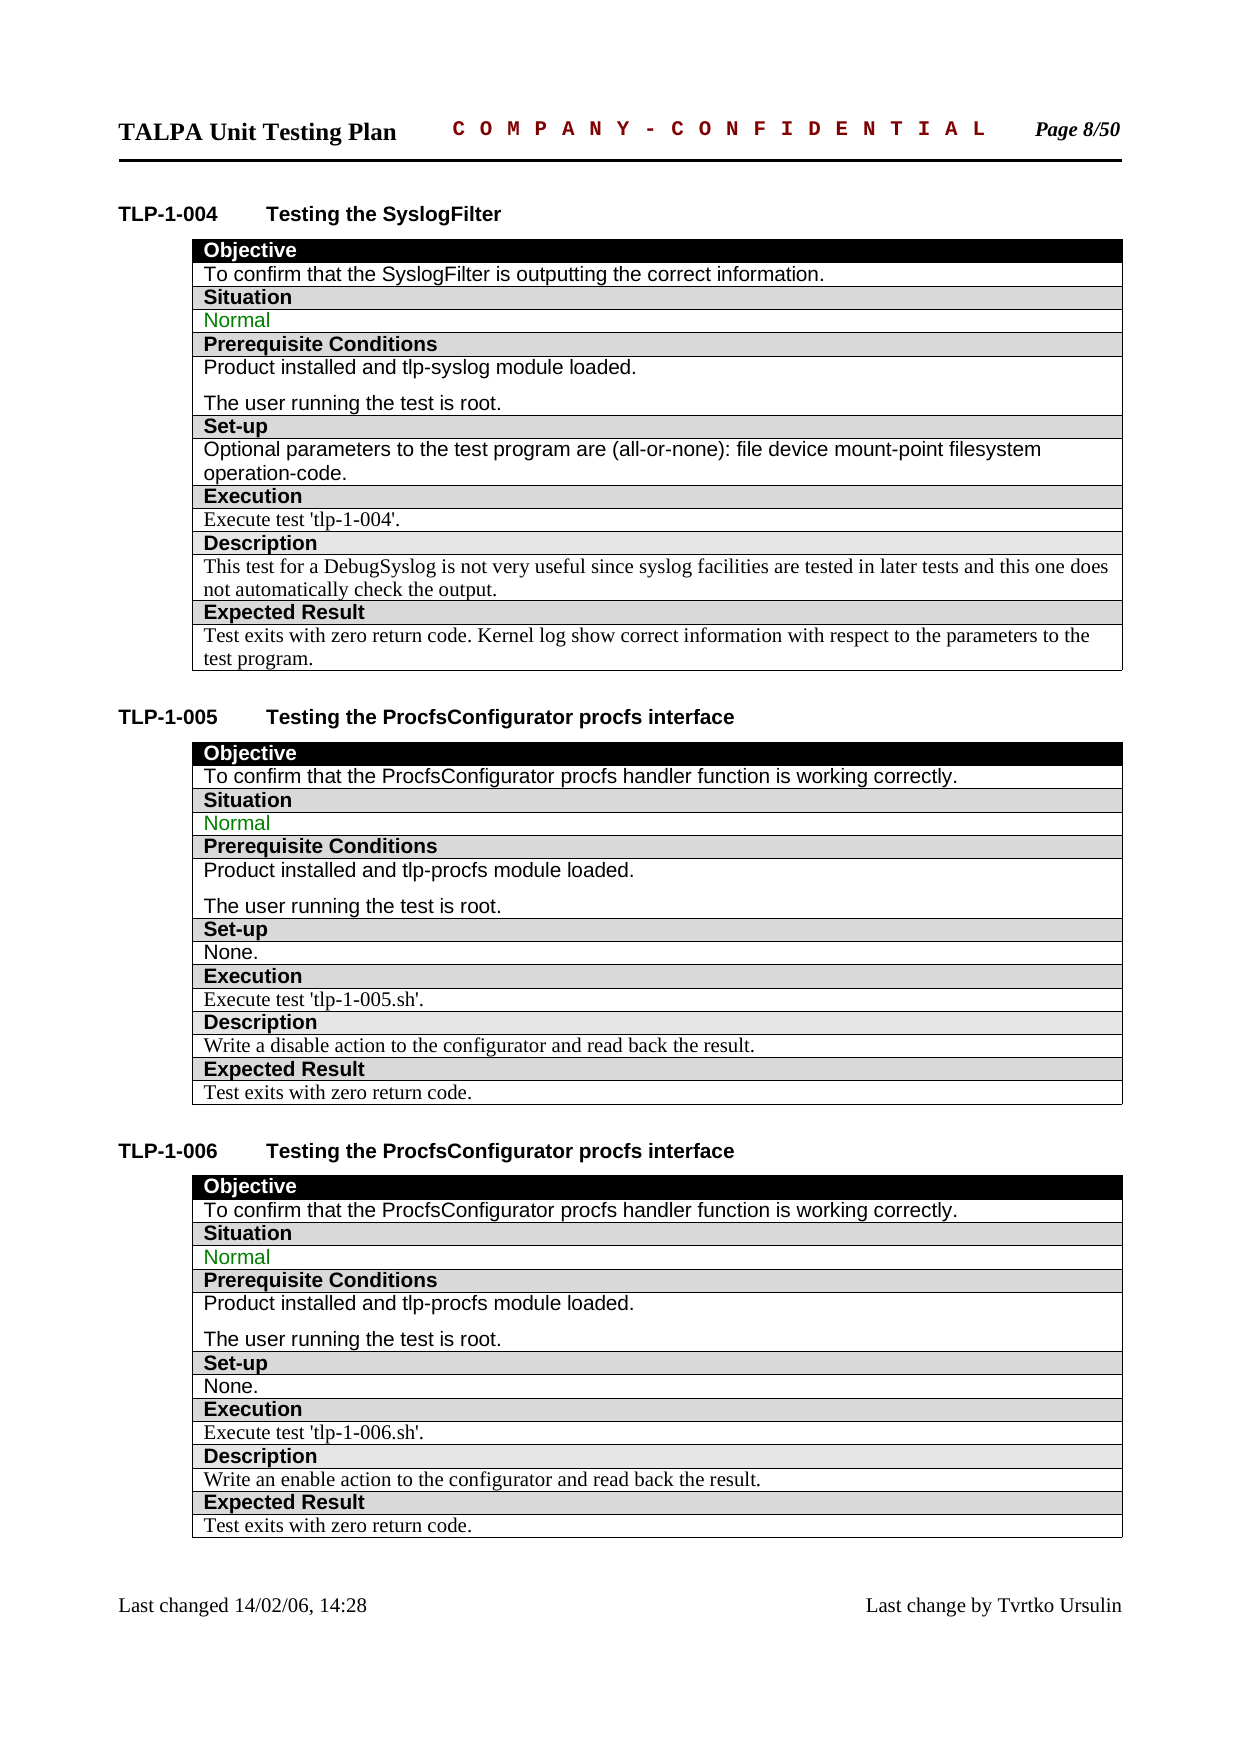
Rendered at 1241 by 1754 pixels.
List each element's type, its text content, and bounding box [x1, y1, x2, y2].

table_cell None. [193, 942, 1122, 964]
table_cell Test exits with zero return code. [193, 1081, 1122, 1104]
table_cell Product installed and tlp-procfs module loaded. The user running the test is root. [193, 859, 1122, 918]
table_cell Write a disable action to the configurator and read back the result. [193, 1035, 1122, 1057]
table_cell Expected Result [193, 601, 1122, 624]
table_cell Description [193, 532, 1122, 554]
table_cell Test exits with zero return code. Kernel log show correct information with respect to the parameters to the test program. [193, 625, 1122, 670]
table_cell Execute test 'tlp-1-006.sh'. [193, 1422, 1122, 1444]
table_cell Execute test 'tlp-1-005.sh'. [193, 989, 1122, 1011]
table_cell Normal [193, 310, 1122, 332]
table_cell Prerequisite Conditions [193, 1270, 1122, 1292]
table_cell To confirm that the ProcfsConfigurator procfs handler function is working correctly. [193, 1200, 1122, 1222]
table_cell Set-up [193, 919, 1122, 941]
table_cell To confirm that the SyslogFilter is outputting the correct information. [193, 263, 1122, 286]
table_cell Situation [193, 1223, 1122, 1245]
table_cell To confirm that the ProcfsConfigurator procfs handler function is working correctly. [193, 766, 1122, 788]
table_cell Prerequisite Conditions [193, 836, 1122, 858]
table_cell This test for a DebugSyslog is not very useful since syslog facilities are tested in later tests and this one does not automatically check the output. [193, 555, 1122, 600]
table_cell Execution [193, 965, 1122, 988]
table_cell Normal [193, 1246, 1122, 1269]
text TLP-1-006 Testing the ProcfsConfigurator procfs interface [118, 1139, 1122, 1163]
table_cell Description [193, 1445, 1122, 1468]
table_header Objective [193, 1176, 1122, 1199]
table_cell Expected Result [193, 1058, 1122, 1080]
table_cell None. [193, 1375, 1122, 1398]
text TLP-1-005 Testing the ProcfsConfigurator procfs interface [118, 706, 1122, 729]
table_cell Situation [193, 287, 1122, 309]
table_cell Normal [193, 813, 1122, 835]
table_cell Situation [193, 789, 1122, 812]
table_cell Execution [193, 486, 1122, 508]
table_cell Expected Result [193, 1492, 1122, 1514]
table_cell Execute test 'tlp-1-004'. [193, 509, 1122, 531]
table_header Objective [193, 240, 1122, 262]
table_cell Prerequisite Conditions [193, 333, 1122, 356]
table_header Objective [193, 743, 1122, 765]
table_cell Set-up [193, 1352, 1122, 1374]
table_cell Write an enable action to the configurator and read back the result. [193, 1469, 1122, 1491]
table_cell Execution [193, 1399, 1122, 1421]
table_cell Test exits with zero return code. [193, 1515, 1122, 1537]
table_cell Optional parameters to the test program are (all-or-none): file device mount-point filesystem operation-code. [193, 439, 1122, 485]
table_cell Set-up [193, 416, 1122, 438]
table_cell Description [193, 1012, 1122, 1034]
table_cell Product installed and tlp-procfs module loaded. The user running the test is root. [193, 1293, 1122, 1351]
table_cell Product installed and tlp-syslog module loaded. The user running the test is root. [193, 357, 1122, 415]
text TLP-1-004 Testing the SyslogFilter [118, 203, 1122, 226]
